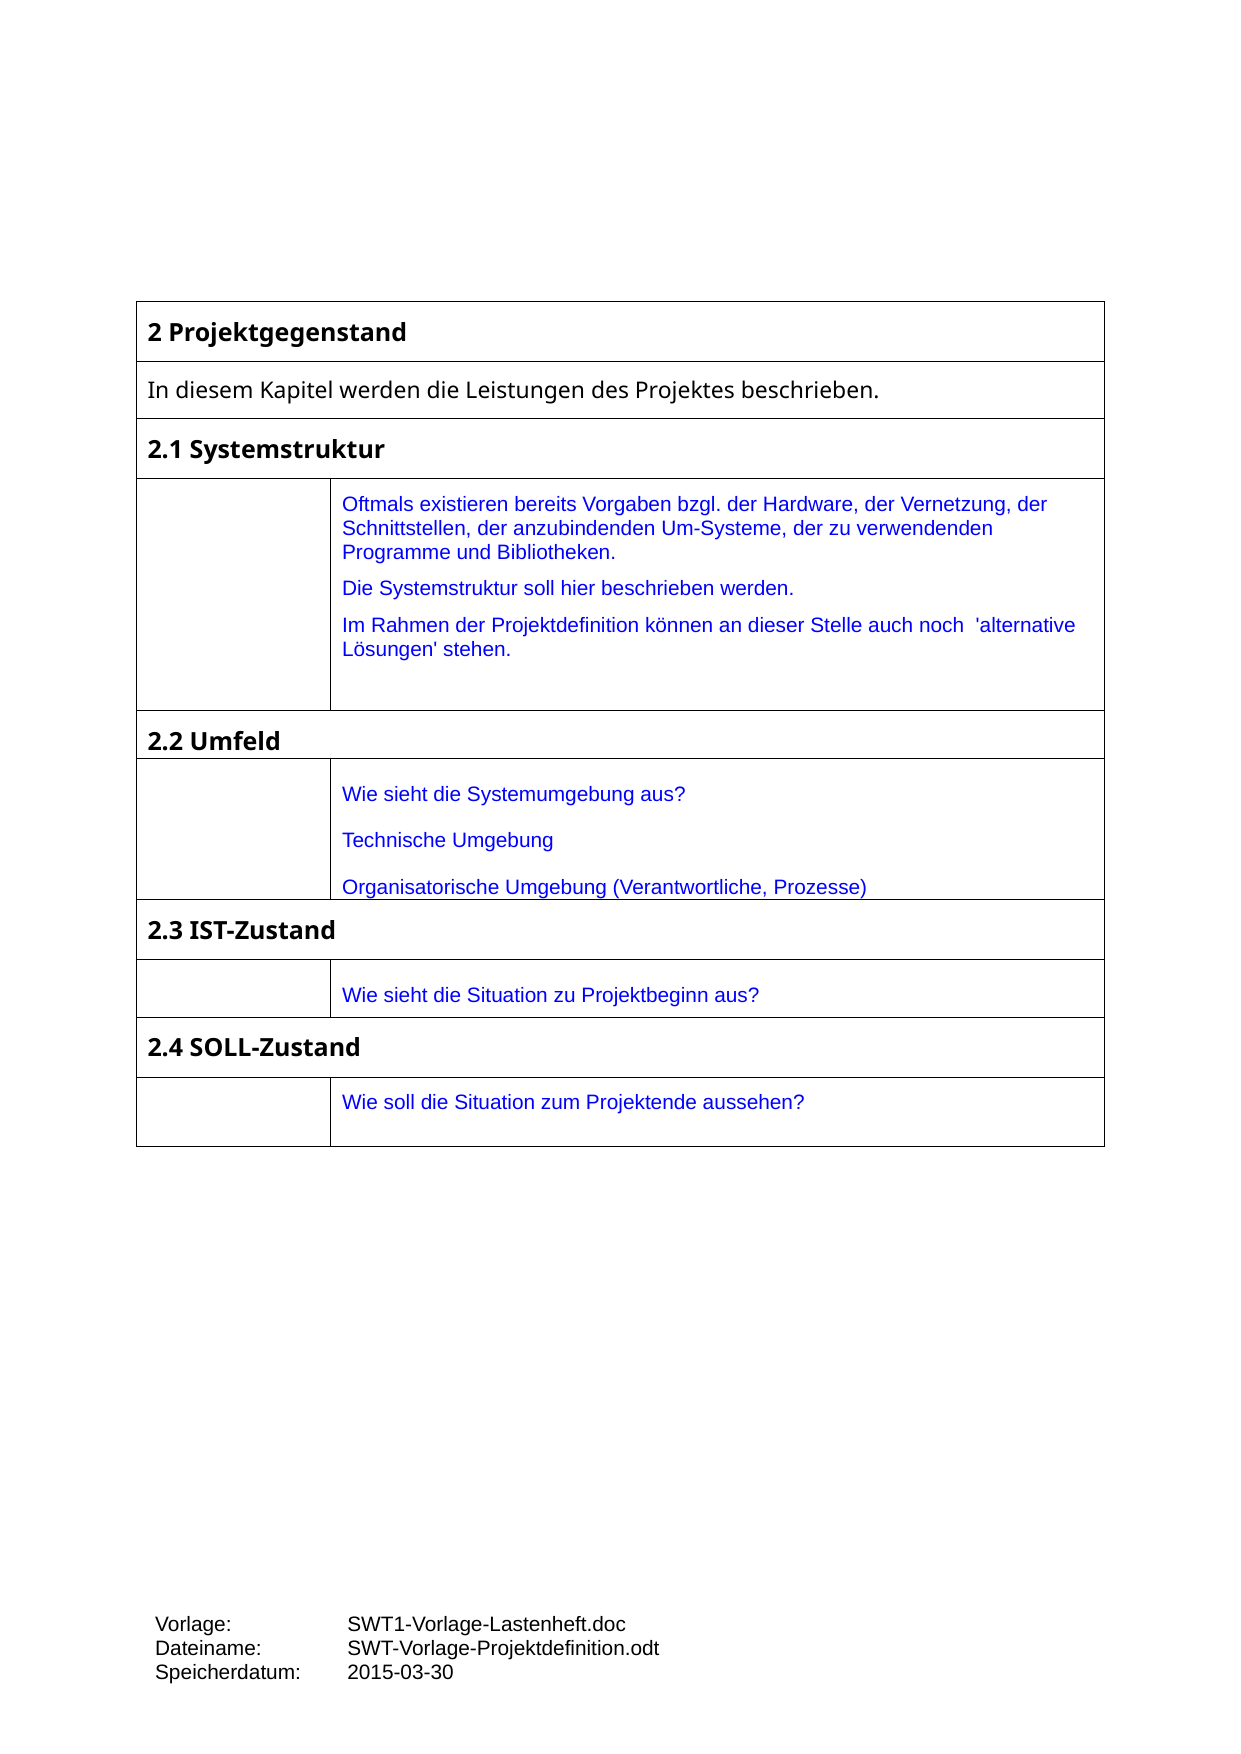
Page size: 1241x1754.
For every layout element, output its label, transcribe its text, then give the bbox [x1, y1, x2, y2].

table_cell [137, 960, 330, 1017]
table_cell Oftmals existieren bereits Vorgaben bzgl. der Hardware, der Vernetzung, der Schnittstellen, der anzubindenden Um-Systeme, der zu verwendenden Programme und Bibliotheken. Die Systemstruktur soll hier beschrieben werden. Im Rahmen der Projektdefinition können an dieser Stelle auch noch 'alternative Lösungen' stehen. [331, 479, 1104, 709]
table_cell Wie sieht die Systemumgebung aus? Technische Umgebung Organisatorische Umgebung (Verantwortliche, Prozesse) [331, 759, 1104, 899]
table_cell 2.3 IST-Zustand [137, 900, 1104, 959]
table_cell In diesem Kapitel werden die Leistungen des Projektes beschrieben. [137, 362, 1104, 418]
table_cell [137, 479, 330, 709]
table_cell 2.2 Umfeld [137, 711, 1104, 757]
table_cell 2.1 Systemstruktur [137, 419, 1104, 478]
table_cell [137, 1078, 330, 1146]
table_cell 2.4 SOLL-Zustand [137, 1018, 1104, 1077]
table_cell Wie soll die Situation zum Projektende aussehen? [331, 1078, 1104, 1146]
table_header 2 Projektgegenstand [137, 302, 1104, 361]
table_cell Wie sieht die Situation zu Projektbeginn aus? [331, 960, 1104, 1017]
table_cell [137, 759, 330, 899]
